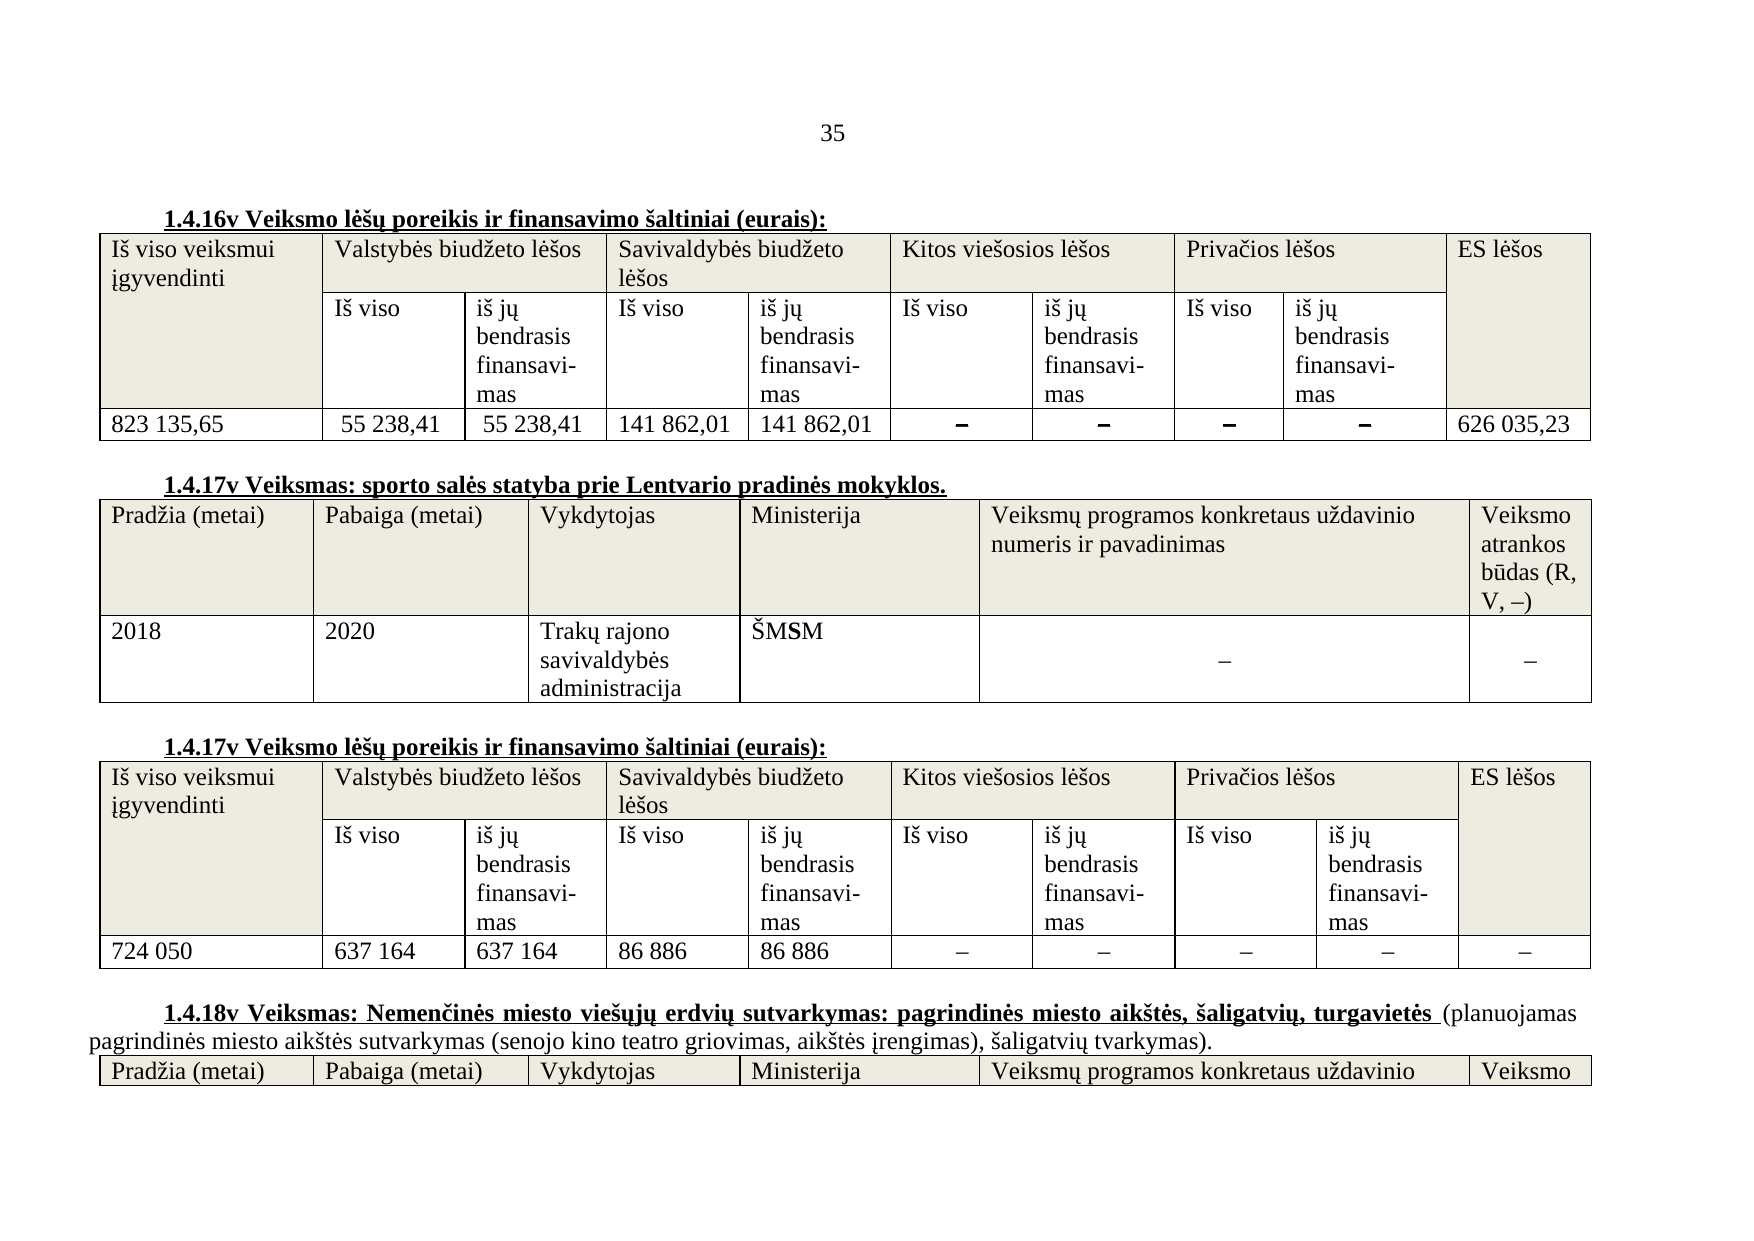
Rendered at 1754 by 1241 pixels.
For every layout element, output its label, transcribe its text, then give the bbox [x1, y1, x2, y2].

table_cell – [1033, 409, 1174, 440]
table_header ES lėšos [1447, 234, 1590, 408]
table_cell Iš viso [1175, 293, 1283, 408]
table_cell – [1176, 936, 1316, 968]
table_cell ŠMSM [741, 616, 979, 702]
table_header Iš viso veiksmui įgyvendinti [101, 234, 322, 408]
table_cell iš jų bendrasis finansavi- mas [749, 293, 890, 408]
text 1.4.18v Veiksmas: Nemenčinės miesto viešųjų erdvių sutvarkymas: pagrindinės miesto aikštės, šaligatvių, turgavietės (planuojamas pagrindinės miesto aikštės sutvarkymas (senojo kino teatro griovimas, aikštės įrengimas), šaligatvių tvarkymas). [89, 998, 1577, 1055]
table_header Vykdytojas [529, 500, 739, 615]
table_cell Iš viso [607, 820, 748, 935]
table_cell 637 164 [323, 936, 464, 968]
table_header Pabaiga (metai) [314, 500, 528, 615]
table_cell iš jų bendrasis finansavi- mas [466, 820, 606, 935]
table_cell 55 238,41 [323, 409, 464, 440]
table_cell iš jų bendrasis finansavi- mas [466, 293, 606, 408]
table_header Ministerija [741, 500, 979, 615]
table_cell – [1317, 936, 1458, 968]
table_cell – [1284, 409, 1446, 440]
table_header Savivaldybės biudžeto lėšos [607, 762, 891, 819]
table_cell 141 862,01 [607, 409, 748, 440]
table_header Valstybės biudžeto lėšos [323, 234, 606, 292]
table_header Pabaiga (metai) [314, 1056, 528, 1085]
table_header Iš viso veiksmui įgyvendinti [101, 762, 322, 935]
table_cell 637 164 [466, 936, 606, 968]
table_cell – [891, 409, 1032, 440]
text 1.4.17v Veiksmo lėšų poreikis ir finansavimo šaltiniai (eurais): [89, 732, 1577, 761]
table_header Veiksmo [1470, 1056, 1591, 1085]
table_cell – [1470, 616, 1591, 702]
table_cell iš jų bendrasis finansavi- mas [1317, 820, 1458, 935]
table_header Pradžia (metai) [101, 500, 313, 615]
table_header Kitos viešosios lėšos [891, 234, 1174, 292]
table_cell Trakų rajono savivaldybės administracija [529, 616, 739, 702]
table_cell iš jų bendrasis finansavi- mas [1284, 293, 1446, 408]
table_cell 86 886 [749, 936, 891, 968]
table_cell 141 862,01 [749, 409, 890, 440]
table_cell 2018 [101, 616, 313, 702]
table_cell iš jų bendrasis finansavi- mas [1033, 293, 1174, 408]
table_header Vykdytojas [529, 1056, 739, 1085]
table_header Veiksmų programos konkretaus uždavinio [980, 1056, 1469, 1085]
table_header Pradžia (metai) [101, 1056, 313, 1085]
table_cell – [1175, 409, 1283, 440]
table_cell – [892, 936, 1032, 968]
table_cell 2020 [314, 616, 528, 702]
table_cell Iš viso [323, 293, 464, 408]
table_header ES lėšos [1459, 762, 1590, 935]
table_header Veiksmų programos konkretaus uždavinio numeris ir pavadinimas [980, 500, 1469, 615]
table_cell Iš viso [891, 293, 1032, 408]
table_header Valstybės biudžeto lėšos [323, 762, 606, 819]
table_cell Iš viso [1176, 820, 1316, 935]
text 1.4.16v Veiksmo lėšų poreikis ir finansavimo šaltiniai (eurais): [89, 204, 1577, 233]
table_cell – [1033, 936, 1174, 968]
table_cell Iš viso [323, 820, 464, 935]
table_header Ministerija [741, 1056, 979, 1085]
table_cell 86 886 [607, 936, 748, 968]
table_cell – [980, 616, 1469, 702]
table_cell Iš viso [607, 293, 748, 408]
table_header Veiksmo atrankos būdas (R, V, –) [1470, 500, 1591, 615]
table_cell 55 238,41 [466, 409, 606, 440]
table_cell iš jų bendrasis finansavi- mas [1033, 820, 1174, 935]
table_header Kitos viešosios lėšos [892, 762, 1174, 819]
table_cell – [1459, 936, 1590, 968]
table_cell 823 135,65 [101, 409, 322, 440]
table_cell 724 050 [101, 936, 322, 968]
table_cell 626 035,23 [1447, 409, 1590, 440]
table_header Privačios lėšos [1175, 234, 1446, 292]
table_cell Iš viso [892, 820, 1032, 935]
table_header Privačios lėšos [1176, 762, 1458, 819]
table_cell iš jų bendrasis finansavi- mas [749, 820, 891, 935]
text 1.4.17v Veiksmas: sporto salės statyba prie Lentvario pradinės mokyklos. [89, 470, 1577, 499]
table_header Savivaldybės biudžeto lėšos [607, 234, 890, 292]
